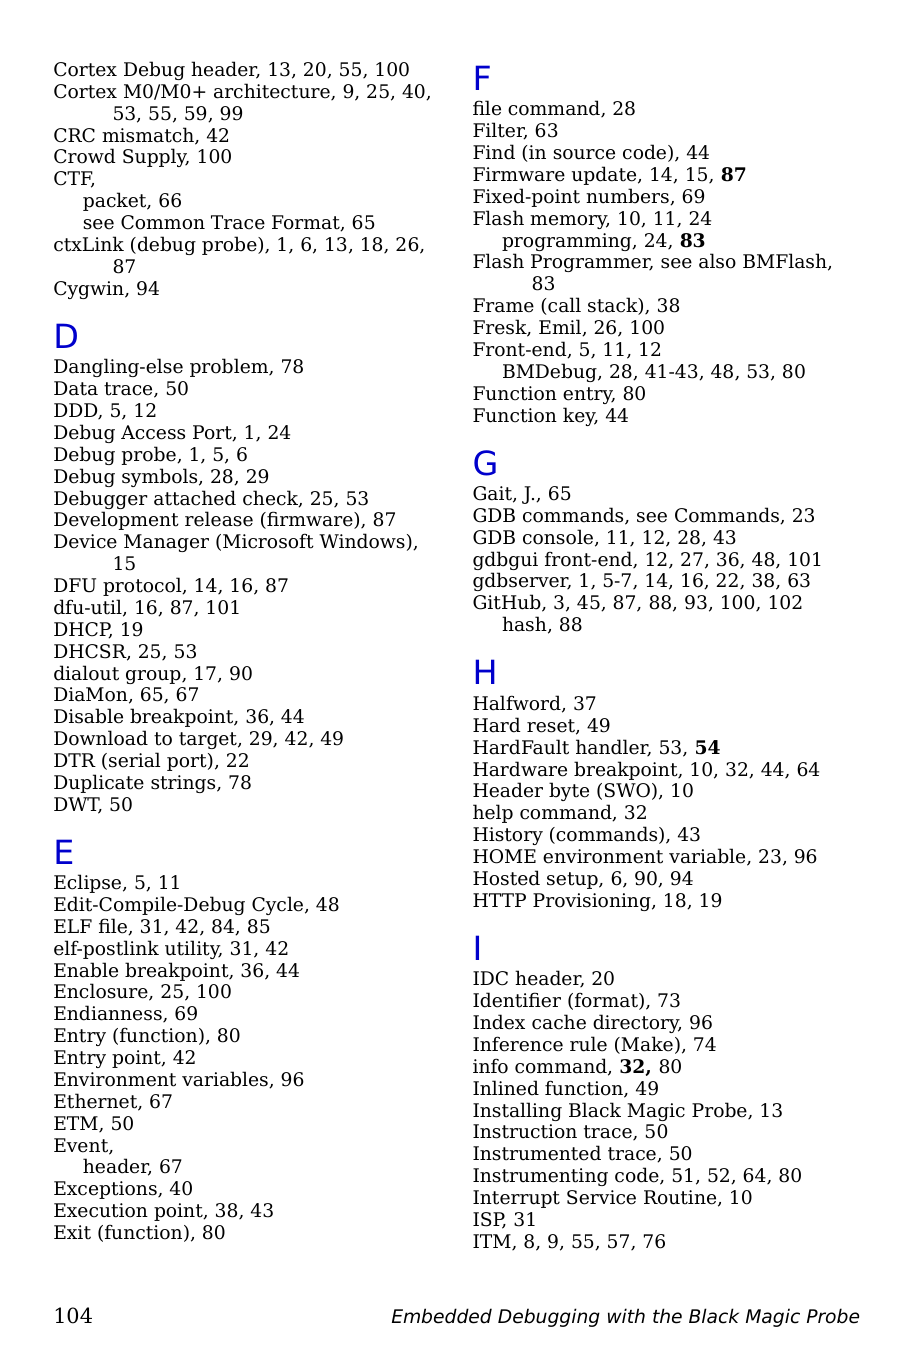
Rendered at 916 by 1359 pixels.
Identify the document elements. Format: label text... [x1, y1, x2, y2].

text HardFault handler, 53, 54 [472, 736, 862, 758]
text packet, 66 [83, 190, 443, 212]
text see Common Trace Format, 65 [83, 212, 443, 234]
text Cortex M0/M0+ architecture, 9, 25, 40, 53, 55, 59, 99 [53, 81, 443, 125]
text Disable breakpoint, 36, 44 [53, 706, 443, 728]
text Entry point, 42 [53, 1047, 443, 1069]
text Hardware breakpoint, 10, 32, 44, 64 [472, 758, 862, 780]
text Duplicate strings, 78 [53, 772, 443, 794]
text Gait, J., 65 [472, 483, 862, 505]
text Debug symbols, 28, 29 [53, 466, 443, 487]
text GDB console, 11, 12, 28, 43 [472, 527, 862, 549]
text DWT, 50 [53, 794, 443, 816]
text Function key, 44 [472, 404, 862, 426]
text Function entry, 80 [472, 383, 862, 404]
text Identifier (format), 73 [472, 990, 862, 1012]
text header, 67 [83, 1157, 443, 1178]
text Event, [53, 1135, 443, 1157]
text Data trace, 50 [53, 378, 443, 400]
text Frame (call stack), 38 [472, 295, 862, 317]
text Enable breakpoint, 36, 44 [53, 960, 443, 982]
text IDC header, 20 [472, 968, 862, 990]
text GDB commands, see Commands, 23 [472, 505, 862, 527]
text DTR (serial port), 22 [53, 750, 443, 772]
text Hard reset, 49 [472, 714, 862, 736]
text Inlined function, 49 [472, 1078, 862, 1100]
text Fixed-point numbers, 69 [472, 186, 862, 207]
text Debugger attached check, 25, 53 [53, 487, 443, 509]
text Instrumenting code, 51, 52, 64, 80 [472, 1165, 862, 1187]
text Filter, 63 [472, 120, 862, 142]
text D [53, 317, 443, 356]
text Entry (function), 80 [53, 1025, 443, 1047]
text Development release (firmware), 87 [53, 509, 443, 531]
text help command, 32 [472, 802, 862, 824]
text gdbgui front-end, 12, 27, 36, 48, 101 [472, 549, 862, 571]
text DiaMon, 65, 67 [53, 684, 443, 706]
text Halfword, 37 [472, 693, 862, 714]
text CTF, [53, 168, 443, 190]
text programming, 24, 83 [502, 229, 862, 251]
text E [53, 833, 443, 872]
text Crowd Supply, 100 [53, 147, 443, 168]
text Firmware update, 14, 15, 87 [472, 163, 862, 186]
text Ethernet, 67 [53, 1091, 443, 1113]
text dialout group, 17, 90 [53, 662, 443, 684]
text Flash Programmer, see also BMFlash, 83 [472, 251, 862, 295]
text file command, 28 [472, 98, 862, 120]
text BMDebug, 28, 41-43, 48, 53, 80 [502, 361, 862, 383]
text CRC mismatch, 42 [53, 125, 443, 147]
text Eclipse, 5, 11 [53, 872, 443, 894]
text Debug Access Port, 1, 24 [53, 422, 443, 444]
text dfu-util, 16, 87, 101 [53, 597, 443, 619]
text GitHub, 3, 45, 87, 88, 93, 100, 102 [472, 592, 862, 614]
text Flash memory, 10, 11, 24 [472, 207, 862, 229]
text HOME environment variable, 23, 96 [472, 846, 862, 868]
text info command, 32, 80 [472, 1056, 862, 1078]
text Environment variables, 96 [53, 1069, 443, 1091]
text DHCSR, 25, 53 [53, 641, 443, 662]
text Installing Black Magic Probe, 13 [472, 1100, 862, 1122]
text Find (in source code), 44 [472, 142, 862, 163]
text Download to target, 29, 42, 49 [53, 728, 443, 750]
text Hosted setup, 6, 90, 94 [472, 868, 862, 890]
text Debug probe, 1, 5, 6 [53, 444, 443, 466]
text Inference rule (Make), 74 [472, 1034, 862, 1056]
text Instrumented trace, 50 [472, 1143, 862, 1165]
text Index cache directory, 96 [472, 1012, 862, 1034]
text F [472, 59, 862, 98]
text DDD, 5, 12 [53, 400, 443, 422]
text gdbserver, 1, 5-7, 14, 16, 22, 38, 63 [472, 571, 862, 592]
text ETM, 50 [53, 1113, 443, 1135]
text Fresk, Emil, 26, 100 [472, 317, 862, 339]
text Execution point, 38, 43 [53, 1200, 443, 1222]
text ELF file, 31, 42, 84, 85 [53, 916, 443, 938]
text Instruction trace, 50 [472, 1122, 862, 1143]
text Cortex Debug header, 13, 20, 55, 100 [53, 59, 443, 81]
text DFU protocol, 14, 16, 87 [53, 575, 443, 597]
text DHCP, 19 [53, 619, 443, 641]
text G [472, 444, 862, 483]
text elf-postlink utility, 31, 42 [53, 938, 443, 960]
text H [472, 654, 862, 693]
text Exit (function), 80 [53, 1222, 443, 1244]
text Exceptions, 40 [53, 1178, 443, 1200]
text Header byte (SWO), 10 [472, 780, 862, 802]
text Interrupt Service Routine, 10 [472, 1187, 862, 1209]
text HTTP Provisioning, 18, 19 [472, 890, 862, 912]
text Edit-Compile-Debug Cycle, 48 [53, 894, 443, 916]
text Dangling-else problem, 78 [53, 356, 443, 378]
text ISP, 31 [472, 1209, 862, 1231]
text I [472, 929, 862, 968]
text Cygwin, 94 [53, 278, 443, 300]
text History (commands), 43 [472, 824, 862, 846]
text ITM, 8, 9, 55, 57, 76 [472, 1231, 862, 1253]
text Enclosure, 25, 100 [53, 982, 443, 1003]
text hash, 88 [502, 614, 862, 636]
text ctxLink (debug probe), 1, 6, 13, 18, 26, 87 [53, 234, 443, 278]
text Device Manager (Microsoft Windows), 15 [53, 531, 443, 575]
text Endianness, 69 [53, 1003, 443, 1025]
text Front-end, 5, 11, 12 [472, 339, 862, 361]
